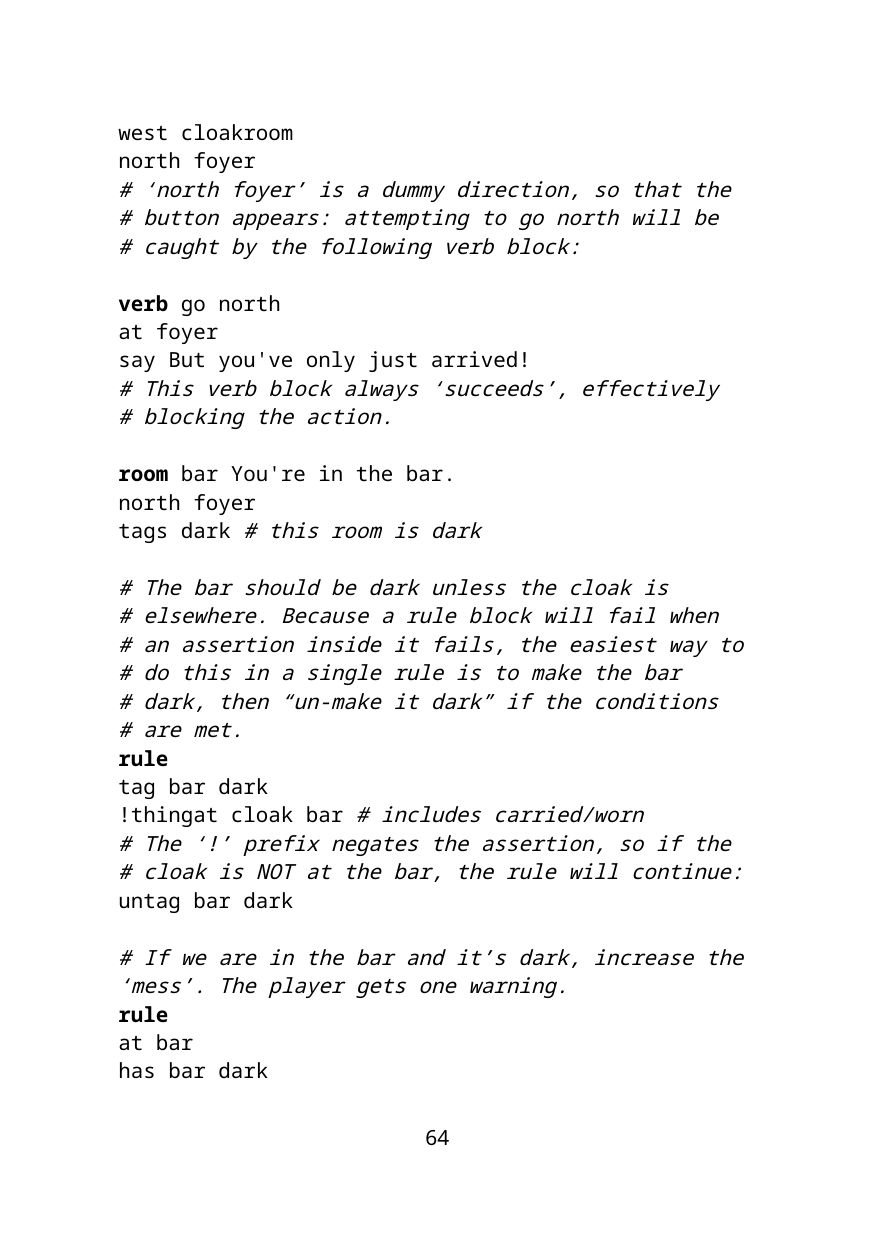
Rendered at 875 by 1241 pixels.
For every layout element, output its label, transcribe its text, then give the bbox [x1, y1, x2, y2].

text !thingat cloak bar # includes carried/worn [118, 801, 756, 829]
text verb go north [118, 289, 756, 317]
text tags dark # this room is dark [118, 516, 756, 545]
text # The bar should be dark unless the cloak is [118, 573, 756, 602]
text # button appears: attempting to go north will be [118, 203, 756, 232]
text # an assertion inside it fails, the easiest way to [118, 630, 756, 658]
text # This verb block always ‘succeeds’, effectively [118, 374, 756, 402]
text at foyer [118, 317, 756, 346]
text room bar You're in the bar. [118, 459, 756, 488]
text # do this in a single rule is to make the bar [118, 658, 756, 687]
text say But you've only just arrived! [118, 346, 756, 374]
text # caught by the following verb block: [118, 232, 756, 260]
text # elsewhere. Because a rule block will fail when [118, 602, 756, 630]
text # If we are in the bar and it’s dark, increase the ‘mess’. The player gets one warning. [118, 943, 756, 1000]
text west cloakroom [118, 118, 756, 147]
text north foyer [118, 147, 756, 175]
text untag bar dark [118, 886, 756, 914]
text north foyer [118, 488, 756, 516]
text tag bar dark [118, 772, 756, 801]
text # blocking the action. [118, 402, 756, 431]
text at bar [118, 1028, 756, 1057]
text # The ‘!’ prefix negates the assertion, so if the [118, 829, 756, 857]
text # are met. [118, 715, 756, 744]
text rule [118, 744, 756, 772]
text # cloak is NOT at the bar, the rule will continue: [118, 857, 756, 886]
text has bar dark [118, 1057, 756, 1085]
text # dark, then “un-make it dark” if the conditions [118, 687, 756, 715]
text # ‘north foyer’ is a dummy direction, so that the [118, 175, 756, 203]
text rule [118, 1000, 756, 1028]
